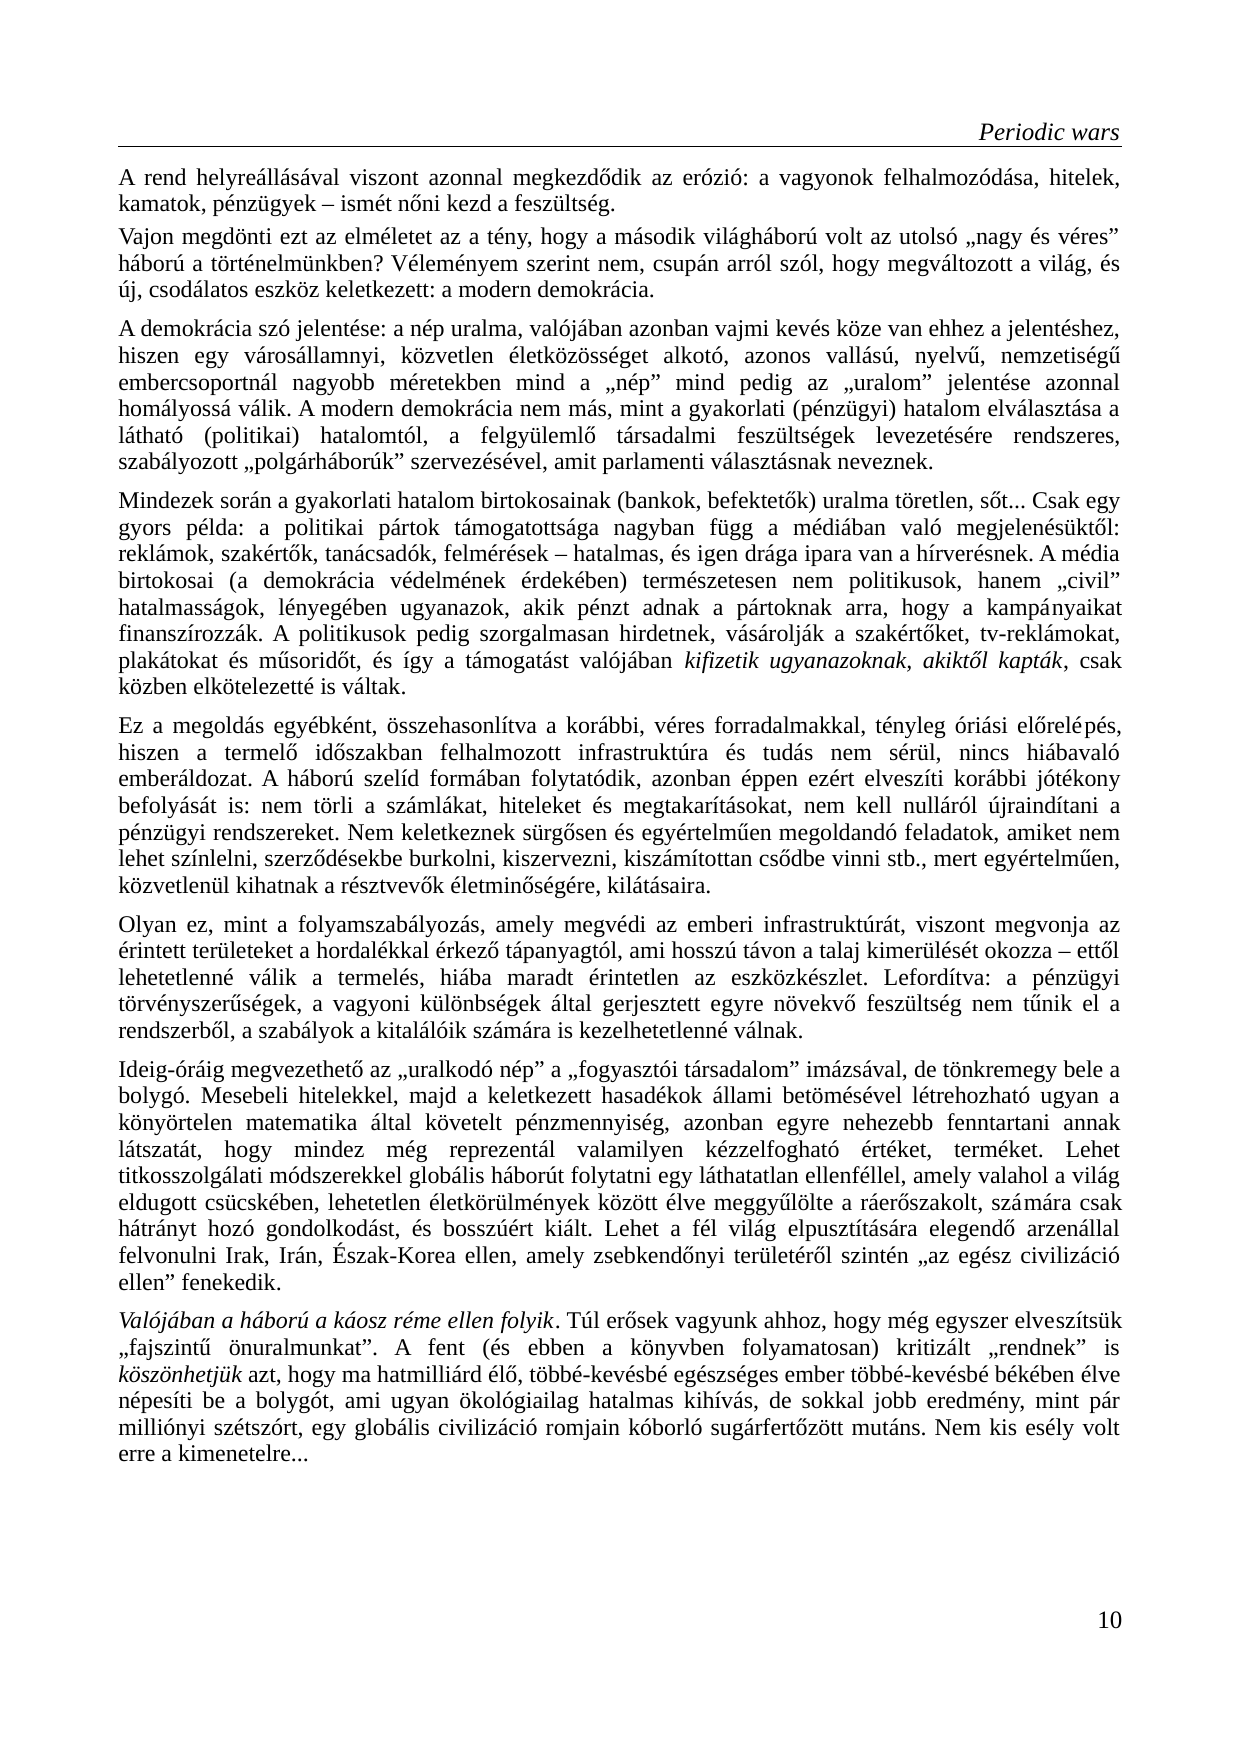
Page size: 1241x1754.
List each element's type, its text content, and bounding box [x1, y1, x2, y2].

text Vajon megdönti ezt az elméletet az a tény, hogy a második világháború volt az utolsó „nagy és véres” háború a történelmünkben? Véleményem szerint nem, csupán arról szól, hogy megváltozott a világ, és új, csodálatos eszköz keletkezett: a modern demokrácia. [118, 223, 1122, 303]
text A rend helyreállásával viszont azonnal megkezdődik az erózió: a vagyonok felhalmozódása, hitelek, kamatok, pénzügyek – ismét nőni kezd a feszültség. [118, 164, 1122, 217]
text Ideig-óráig megvezethető az „uralkodó nép” a „fogyasztói társadalom” imázsával, de tönkremegy bele a bolygó. Mesebeli hitelekkel, majd a keletkezett hasadékok állami betömésével létrehozható ugyan a könyörtelen matematika által követelt pénzmennyiség, azonban egyre nehezebb fenntartani annak látszatát, hogy mindez még reprezentál valamilyen kézzelfogható értéket, terméket. Lehet titkosszolgálati módszerekkel globális háborút folytatni egy láthatatlan ellenféllel, amely valahol a világ eldugott csücskében, lehetetlen életkörülmények között élve meggyűlölte a ráerőszakolt, szá­mára csak hátrányt hozó gondolkodást, és bosszúért kiált. Lehet a fél világ elpusztítására elegendő arzenállal felvonulni Irak, Irán, Észak-Korea ellen, amely zsebkendőnyi területéről szintén „az egész civilizáció ellen” fenekedik. [118, 1056, 1122, 1295]
text A demokrácia szó jelentése: a nép uralma, valójában azonban vajmi kevés köze van ehhez a jelentéshez, hiszen egy városállamnyi, közvetlen életközösséget alkotó, azonos vallású, nyelvű, nemzetiségű embercsoportnál nagyobb méretekben mind a „nép” mind pedig az „uralom” jelentése azonnal homályossá válik. A modern demokrácia nem más, mint a gyakorlati (pénzügyi) hatalom elválasztása a látható (politikai) hatalomtól, a felgyülemlő társadalmi feszültségek levezetésére rendszeres, szabályozott „polgárháborúk” szervezésével, amit parlamenti választásnak neveznek. [118, 315, 1122, 475]
text Mindezek során a gyakorlati hatalom birtokosainak (bankok, befektetők) uralma töretlen, sőt... Csak egy gyors példa: a politikai pártok támogatottsága nagyban függ a médiában való megjelenésüktől: reklámok, szakértők, tanácsadók, felmérések – hatalmas, és igen drága ipara van a hírverésnek. A média birtokosai (a demokrácia védelmének érdekében) természetesen nem politikusok, hanem „civil” hatalmasságok, lényegében ugyanazok, akik pénzt adnak a pártoknak arra, hogy a kampá­nyaikat finanszírozzák. A politikusok pedig szorgalmasan hirdetnek, vásárolják a szakértőket, tv-reklámokat, plakátokat és műsoridőt, és így a támogatást valójában kifizetik ugyanazoknak, akiktől kapták, csak közben elkötelezetté is váltak. [118, 487, 1122, 700]
text Valójában a háború a káosz réme ellen folyik. Túl erősek vagyunk ahhoz, hogy még egyszer elve­szítsük „fajszintű önuralmunkat”. A fent (és ebben a könyvben folyamatosan) kritizált „rendnek” is köszönhetjük azt, hogy ma hatmilliárd élő, többé-kevésbé egészséges ember többé-kevésbé békében élve népesíti be a bolygót, ami ugyan ökológiailag hatalmas kihívás, de sokkal jobb eredmény, mint pár milliónyi szétszórt, egy globális civilizáció romjain kóborló sugárfertőzött mutáns. Nem kis esély volt erre a kimenetelre... [118, 1308, 1122, 1467]
text Olyan ez, mint a folyamszabályozás, amely megvédi az emberi infrastruktúrát, viszont megvonja az érintett területeket a hordalékkal érkező tápanyagtól, ami hosszú távon a talaj kimerülését okozza – ettől lehetetlenné válik a termelés, hiába maradt érintetlen az eszközkészlet. Lefordítva: a pénzügyi törvényszerűségek, a vagyoni különbségek által gerjesztett egyre növekvő feszültség nem tűnik el a rendszerből, a szabályok a kitalálóik számára is kezelhetetlenné válnak. [118, 911, 1122, 1043]
text Ez a megoldás egyébként, összehasonlítva a korábbi, véres forradalmakkal, tényleg óriási előrelé­pés, hiszen a termelő időszakban felhalmozott infrastruktúra és tudás nem sérül, nincs hiábavaló emberáldozat. A háború szelíd formában folytatódik, azonban éppen ezért elveszíti korábbi jótékony befolyását is: nem törli a számlákat, hiteleket és megtakarításokat, nem kell nulláról újraindítani a pénzügyi rendszereket. Nem keletkeznek sürgősen és egyértelműen megoldandó feladatok, amiket nem lehet színlelni, szerződésekbe burkolni, kiszervezni, kiszámítottan csődbe vinni stb., mert egyértelműen, közvetlenül kihatnak a résztvevők életminőségére, kilátásaira. [118, 712, 1122, 898]
